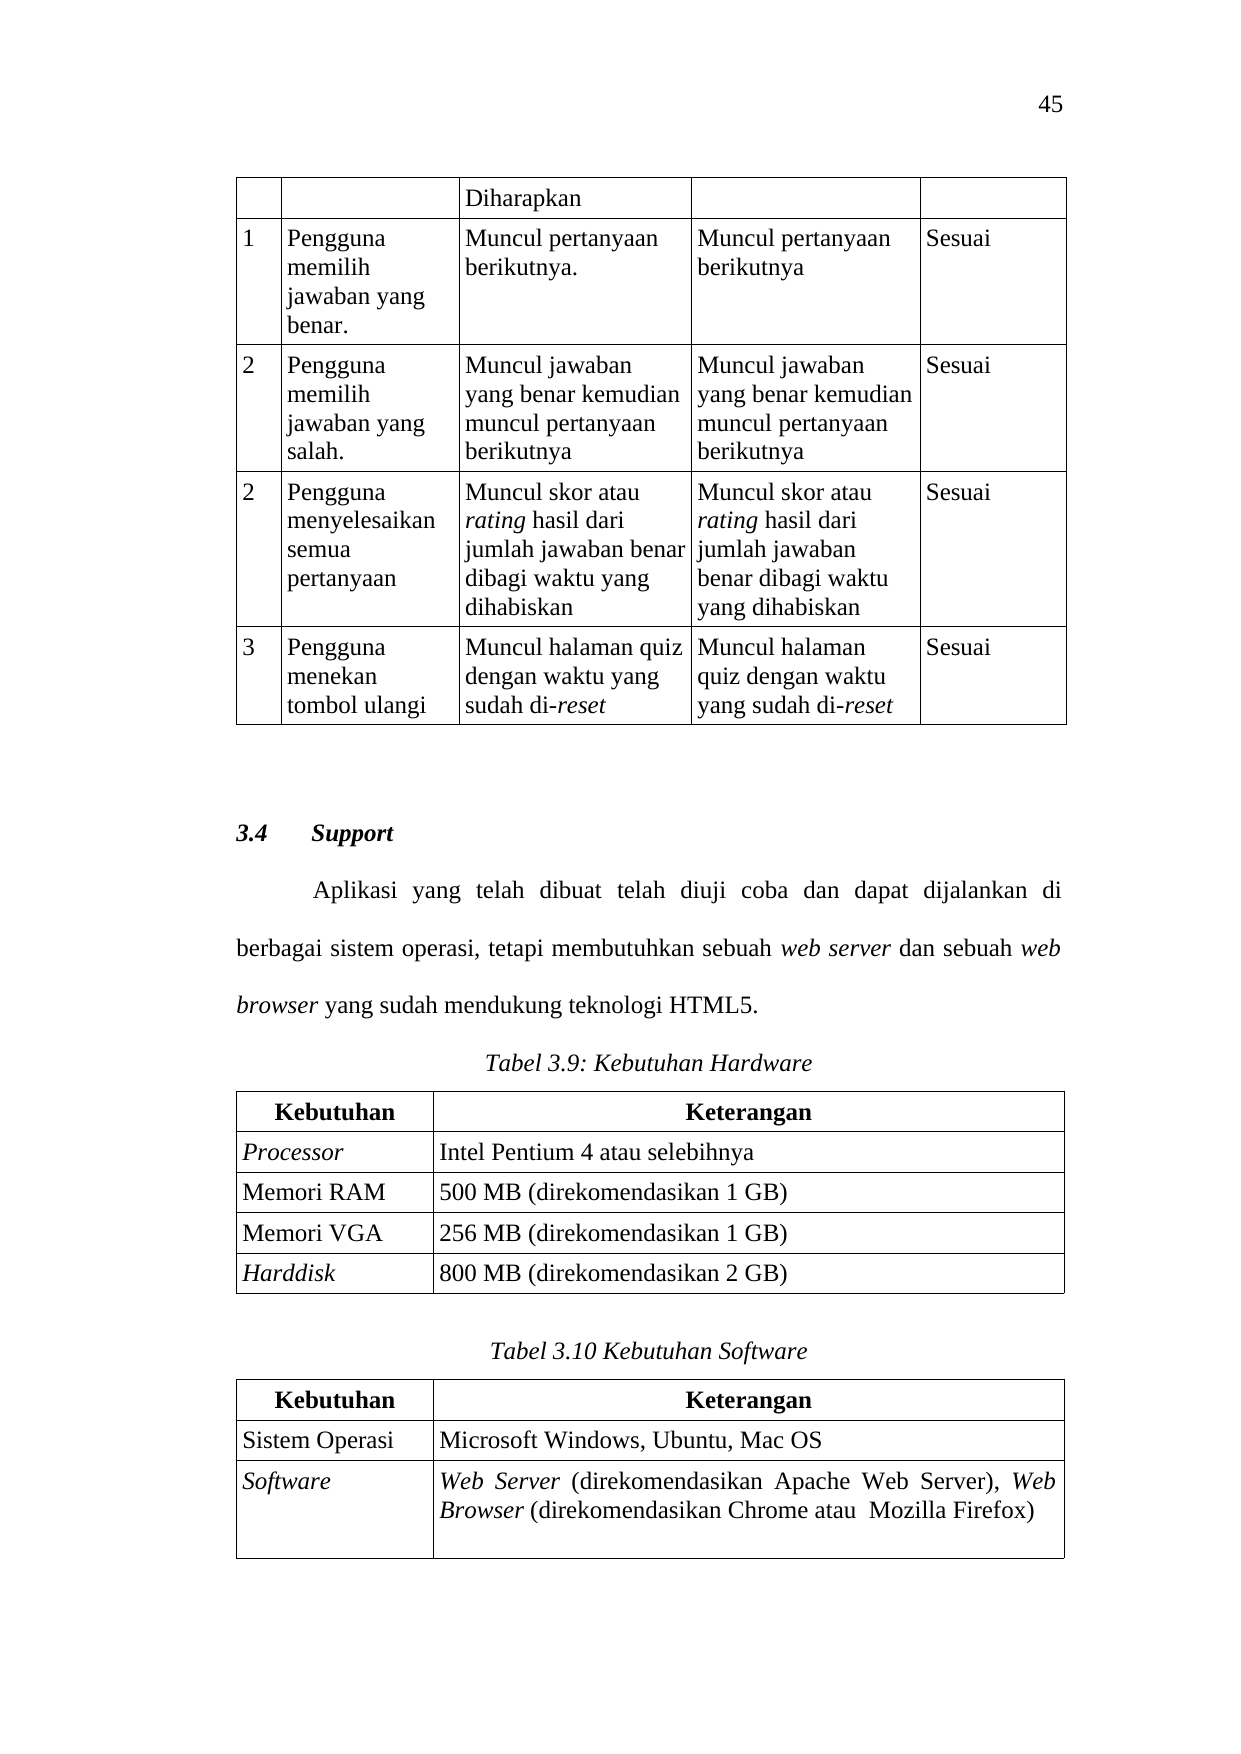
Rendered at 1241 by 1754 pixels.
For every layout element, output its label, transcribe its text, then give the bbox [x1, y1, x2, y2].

table_header Keterangan [434, 1380, 1064, 1420]
table_cell Memori RAM [237, 1173, 433, 1212]
table_cell Sesuai [921, 627, 1066, 724]
table_cell Muncul halaman quiz dengan waktu yang sudah di-reset [460, 627, 691, 724]
table_cell Pengguna memilih jawaban yang benar. [282, 219, 459, 344]
table_cell Muncul skor atau rating hasil dari jumlah jawaban benar dibagi waktu yang dihabiskan [460, 472, 691, 626]
table_cell Muncul jawaban yang benar kemudian muncul pertanyaan berikutnya [460, 345, 691, 471]
table_cell Pengguna menyelesaikan semua pertanyaan [282, 472, 459, 626]
table_cell Microsoft Windows, Ubuntu, Mac OS [434, 1421, 1064, 1460]
table_header [921, 178, 1066, 218]
table_cell 1 [237, 219, 281, 344]
table_cell Harddisk [237, 1254, 433, 1293]
table_header [692, 178, 920, 218]
table_cell Pengguna memilih jawaban yang salah. [282, 345, 459, 471]
table_cell Muncul jawaban yang benar kemudian muncul pertanyaan berikutnya [692, 345, 920, 471]
table_cell Pengguna menekan tombol ulangi [282, 627, 459, 724]
table_header Diharapkan [460, 178, 691, 218]
table_cell Memori VGA [237, 1213, 433, 1252]
table_cell 500 MB (direkomendasikan 1 GB) [434, 1173, 1064, 1212]
table_cell Processor [237, 1132, 433, 1172]
table_header Kebutuhan [237, 1380, 433, 1420]
text Tabel 3.9: Kebutuhan Hardware [236, 1048, 1063, 1076]
table_cell Sesuai [921, 472, 1066, 626]
table_cell 3 [237, 627, 281, 724]
table_header Kebutuhan [237, 1092, 433, 1131]
table_cell Muncul pertanyaan berikutnya. [460, 219, 691, 344]
table_cell Intel Pentium 4 atau selebihnya [434, 1132, 1064, 1172]
table_cell 2 [237, 472, 281, 626]
table_cell Web Server (direkomendasikan Apache Web Server), Web Browser (direkomendasikan Chrome atau Mozilla Firefox) [434, 1461, 1064, 1558]
table_cell 800 MB (direkomendasikan 2 GB) [434, 1254, 1064, 1293]
table_cell 2 [237, 345, 281, 471]
table_cell Muncul pertanyaan berikutnya [692, 219, 920, 344]
table_cell Sesuai [921, 219, 1066, 344]
text Tabel 3.10 Kebutuhan Software [236, 1336, 1063, 1365]
table_cell Sesuai [921, 345, 1066, 471]
table_header [282, 178, 459, 218]
table_cell Muncul halaman quiz dengan waktu yang sudah di-reset [692, 627, 920, 724]
table_header [237, 178, 281, 218]
table_cell 256 MB (direkomendasikan 1 GB) [434, 1213, 1064, 1252]
table_cell Sistem Operasi [237, 1421, 433, 1460]
subtitle Support [236, 818, 1063, 846]
text Aplikasi yang telah dibuat telah diuji coba dan dapat dijalankan di berbagai sistem operasi, tetapi membutuhkan sebuah web server dan sebuah web browser yang sudah mendukung teknologi HTML5. [236, 875, 1063, 1019]
table_cell Muncul skor atau rating hasil dari jumlah jawaban benar dibagi waktu yang dihabiskan [692, 472, 920, 626]
table_cell Software [237, 1461, 433, 1558]
table_header Keterangan [434, 1092, 1064, 1131]
